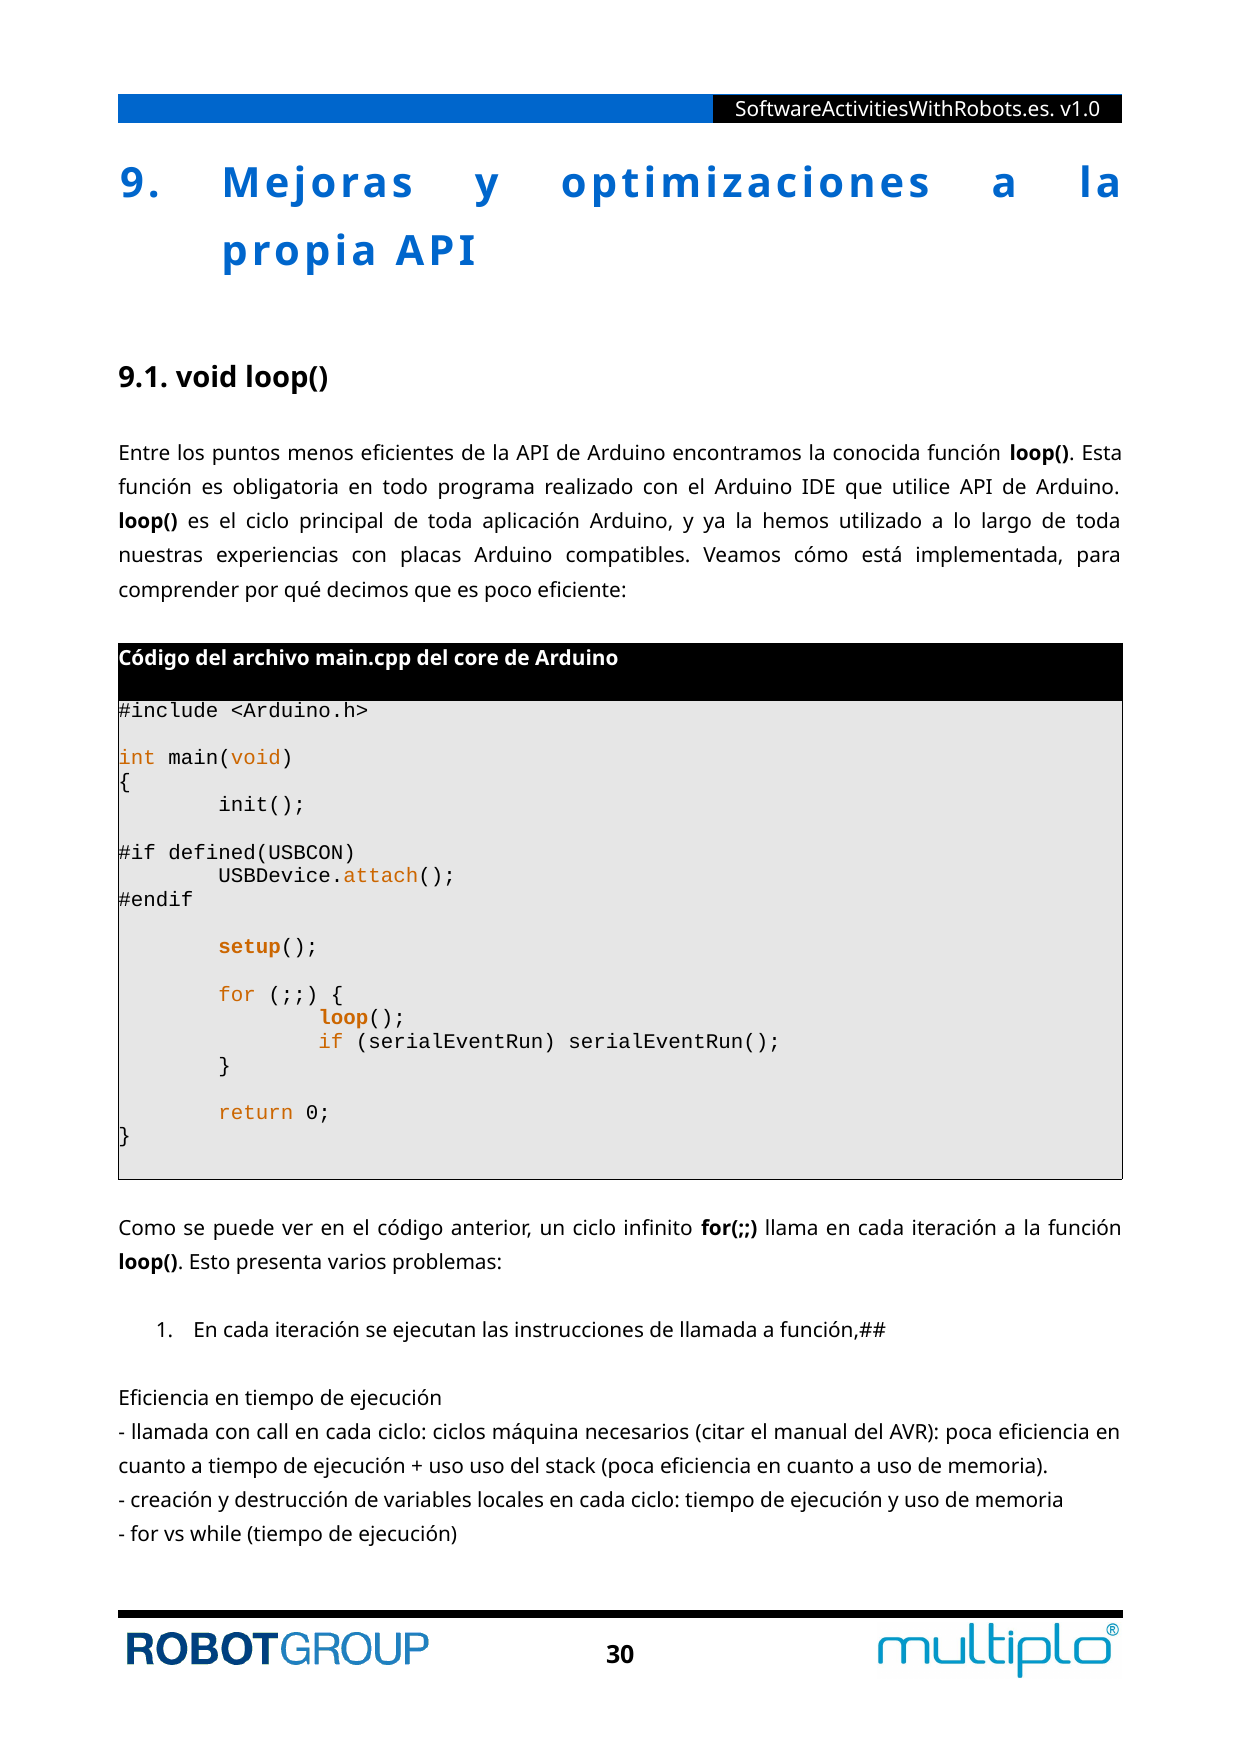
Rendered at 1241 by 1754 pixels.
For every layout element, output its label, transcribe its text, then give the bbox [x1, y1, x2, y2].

text - llamada con call en cada ciclo: ciclos máquina necesarios (citar el manual del AVR): poca eficiencia en cuanto a tiempo de ejecución + uso uso del stack (poca eficiencia en cuanto a uso de memoria). [118, 1417, 1122, 1480]
text Eficiencia en tiempo de ejecución [118, 1383, 1122, 1412]
text - for vs while (tiempo de ejecución) [118, 1519, 1122, 1548]
text Como se puede ver en el código anterior, un ciclo infinito for(;;) llama en cada iteración a la función loop(). Esto presenta varios problemas: [118, 1213, 1122, 1275]
text Entre los puntos menos eficientes de la API de Arduino encontramos la conocida función loop(). Esta función es obligatoria en todo programa realizado con el Arduino IDE que utilice API de Arduino. loop() es el ciclo principal de toda aplicación Arduino, y ya la hemos utilizado a lo largo de toda nuestras experiencias con placas Arduino compatibles. Veamos cómo está implementada, para comprender por qué decimos que es poco eficiente: [118, 438, 1122, 603]
text - creación y destrucción de variables locales en cada ciclo: tiempo de ejecución y uso de memoria [118, 1485, 1122, 1514]
text 9.1. void loop() [118, 357, 1122, 396]
text 9. Mejoras y optimizaciones a la propia API [120, 152, 1122, 277]
picture [877, 1622, 1123, 1679]
table_cell #include <Arduino.h> int main(void) { init(); #if defined(USBCON) USBDevice.attach(); #endif setup(); for (;;) { loop(); if (serialEventRun) serialEventRun(); } return 0; } [119, 701, 1122, 1179]
list En cada iteración se ejecutan las instrucciones de llamada a función,## [156, 1315, 1122, 1343]
picture [118, 1622, 434, 1673]
